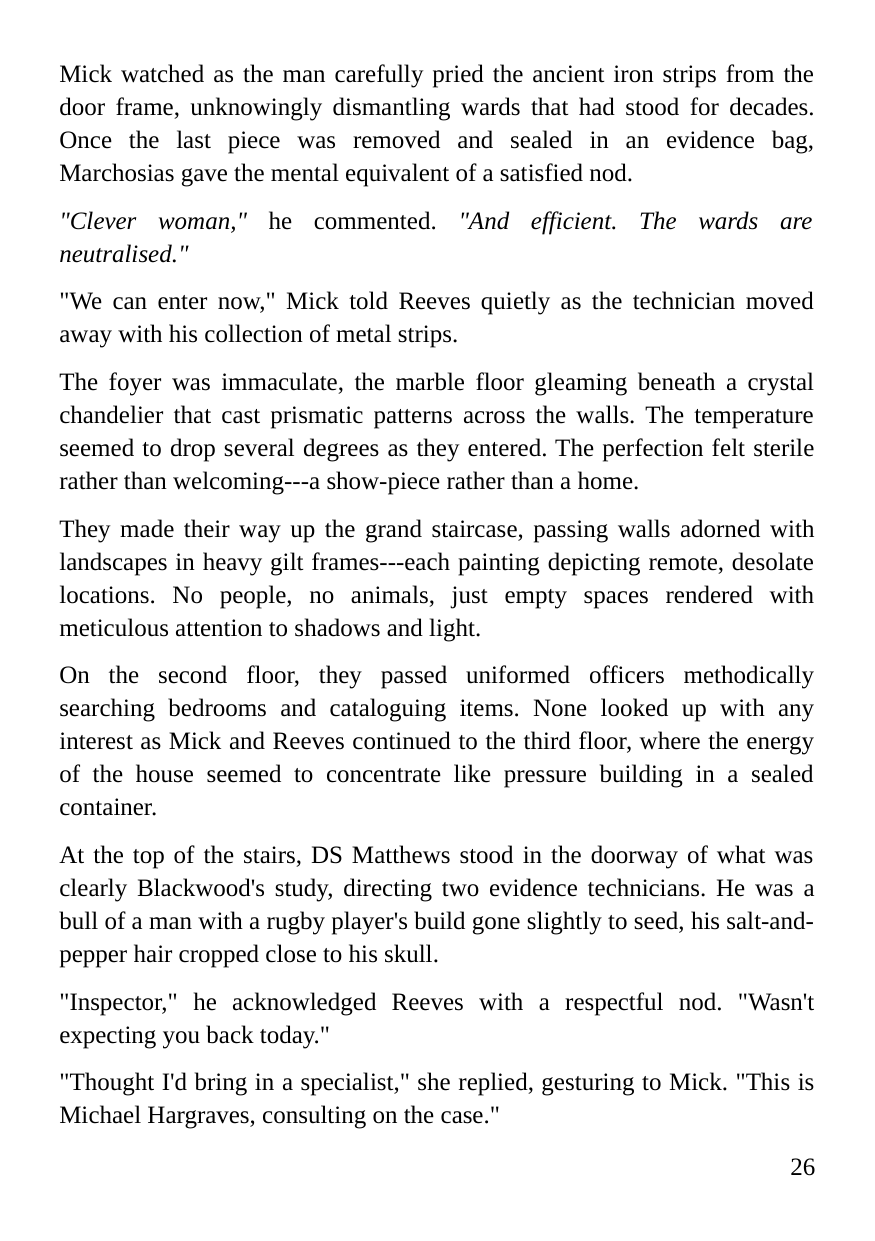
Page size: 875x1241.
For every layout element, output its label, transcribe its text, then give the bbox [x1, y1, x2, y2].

text At the top of the stairs, DS Matthews stood in the doorway of what was clearly Blackwood's study, directing two evidence technicians. He was a bull of a man with a rugby player's build gone slightly to seed, his salt-and-pepper hair cropped close to his skull. [59, 840, 815, 968]
text The foyer was immaculate, the marble floor gleaming beneath a crystal chandelier that cast prismatic patterns across the walls. The temperature seemed to drop several degrees as they entered. The perfection felt sterile rather than welcoming---a show-piece rather than a home. [59, 367, 815, 495]
text "Thought I'd bring in a specialist," she replied, gesturing to Mick. "This is Michael Hargraves, consulting on the case." [59, 1067, 815, 1129]
text "Inspector," he acknowledged Reeves with a respectful nod. "Wasn't expecting you back today." [59, 987, 815, 1048]
text Mick watched as the man carefully pried the ancient iron strips from the door frame, unknowingly dismantling wards that had stood for decades. Once the last piece was removed and sealed in an evidence bag, Marchosias gave the mental equivalent of a satisfied nod. [59, 59, 815, 187]
text "Clever woman," he commented. "And efficient. The wards are neutralised." [59, 206, 815, 267]
text "We can enter now," Mick told Reeves quietly as the technician moved away with his collection of metal strips. [59, 286, 815, 348]
text On the second floor, they passed uniformed officers methodically searching bedrooms and cataloguing items. None looked up with any interest as Mick and Reeves continued to the third floor, where the energy of the house seemed to concentrate like pressure building in a sealed container. [59, 660, 815, 821]
text They made their way up the grand staircase, passing walls adorned with landscapes in heavy gilt frames---each painting depicting remote, desolate locations. No people, no animals, just empty spaces rendered with meticulous attention to shadows and light. [59, 514, 815, 641]
